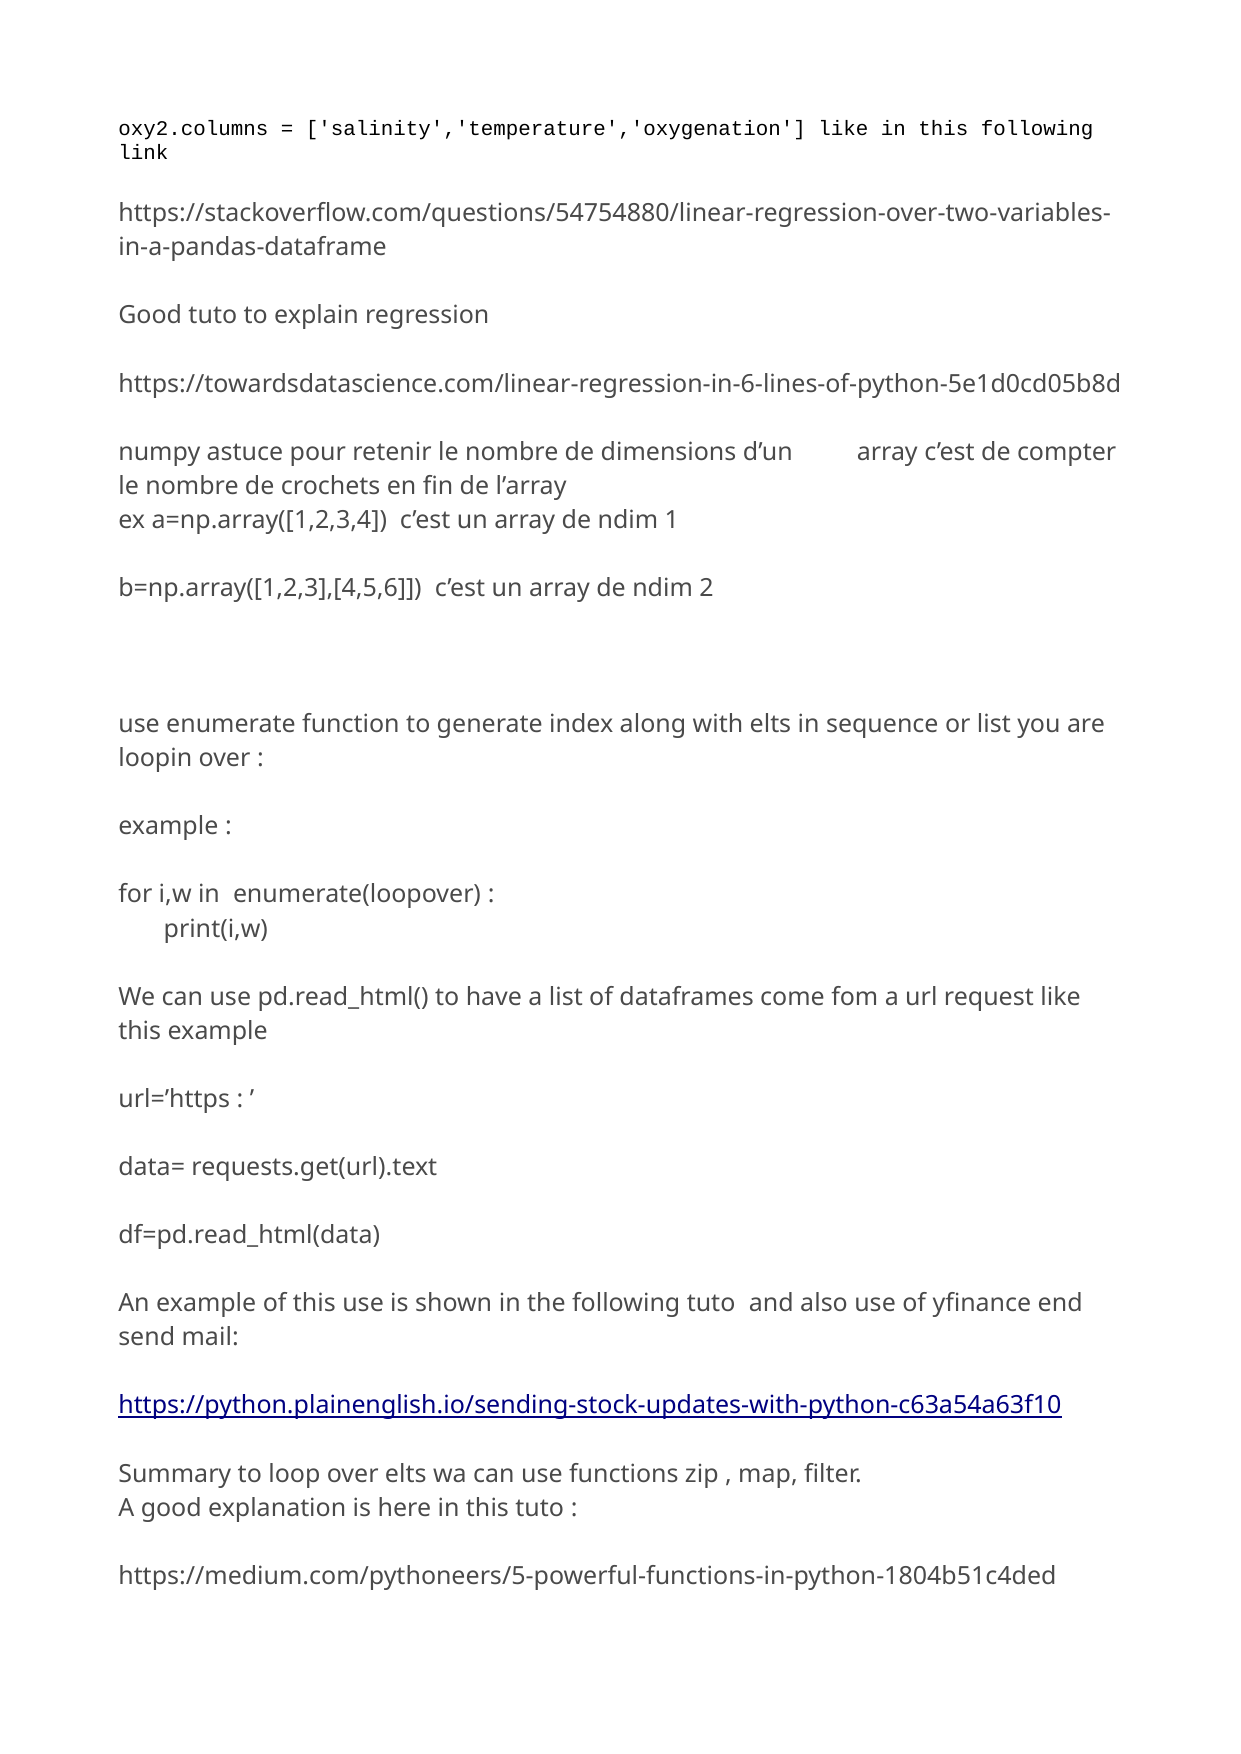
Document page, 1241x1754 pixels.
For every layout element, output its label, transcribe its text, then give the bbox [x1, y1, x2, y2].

text print(i,w) [118, 910, 1122, 944]
text Summary to loop over elts wa can use functions zip , map, filter. [118, 1455, 1122, 1489]
text example : [118, 808, 1122, 842]
text https://stackoverflow.com/questions/54754880/linear-regression-over-two-variables-in-a-pandas-dataframe [118, 195, 1122, 263]
text url=’https : ’ [118, 1081, 1122, 1114]
text data= requests.get(url).text [118, 1149, 1122, 1183]
text https://python.plainenglish.io/sending-stock-updates-with-python-c63a54a63f10 [118, 1387, 1122, 1421]
text An example of this use is shown in the following tuto and also use of yfinance end send mail: [118, 1285, 1122, 1353]
text https://towardsdatascience.com/linear-regression-in-6-lines-of-python-5e1d0cd05b8d [118, 365, 1122, 399]
text df=pd.read_html(data) [118, 1217, 1122, 1251]
text oxy2.columns = ['salinity','temperature','oxygenation'] like in this following link [118, 118, 1122, 165]
text We can use pd.read_html() to have a list of dataframes come fom a url request like this example [118, 978, 1122, 1046]
text ex a=np.array([1,2,3,4]) c’est un array de ndim 1 [118, 501, 1122, 536]
text use enumerate function to generate index along with elts in sequence or list you are loopin over : [118, 706, 1122, 774]
text A good explanation is here in this tuto : [118, 1489, 1122, 1523]
text for i,w in enumerate(loopover) : [118, 876, 1122, 910]
text numpy astuce pour retenir le nombre de dimensions d’un array c’est de compter le nombre de crochets en fin de l’array [118, 433, 1122, 501]
text b=np.array([1,2,3],[4,5,6]]) c’est un array de ndim 2 [118, 569, 1122, 604]
text https://medium.com/pythoneers/5-powerful-functions-in-python-1804b51c4ded [118, 1557, 1122, 1591]
text Good tuto to explain regression [118, 297, 1122, 331]
